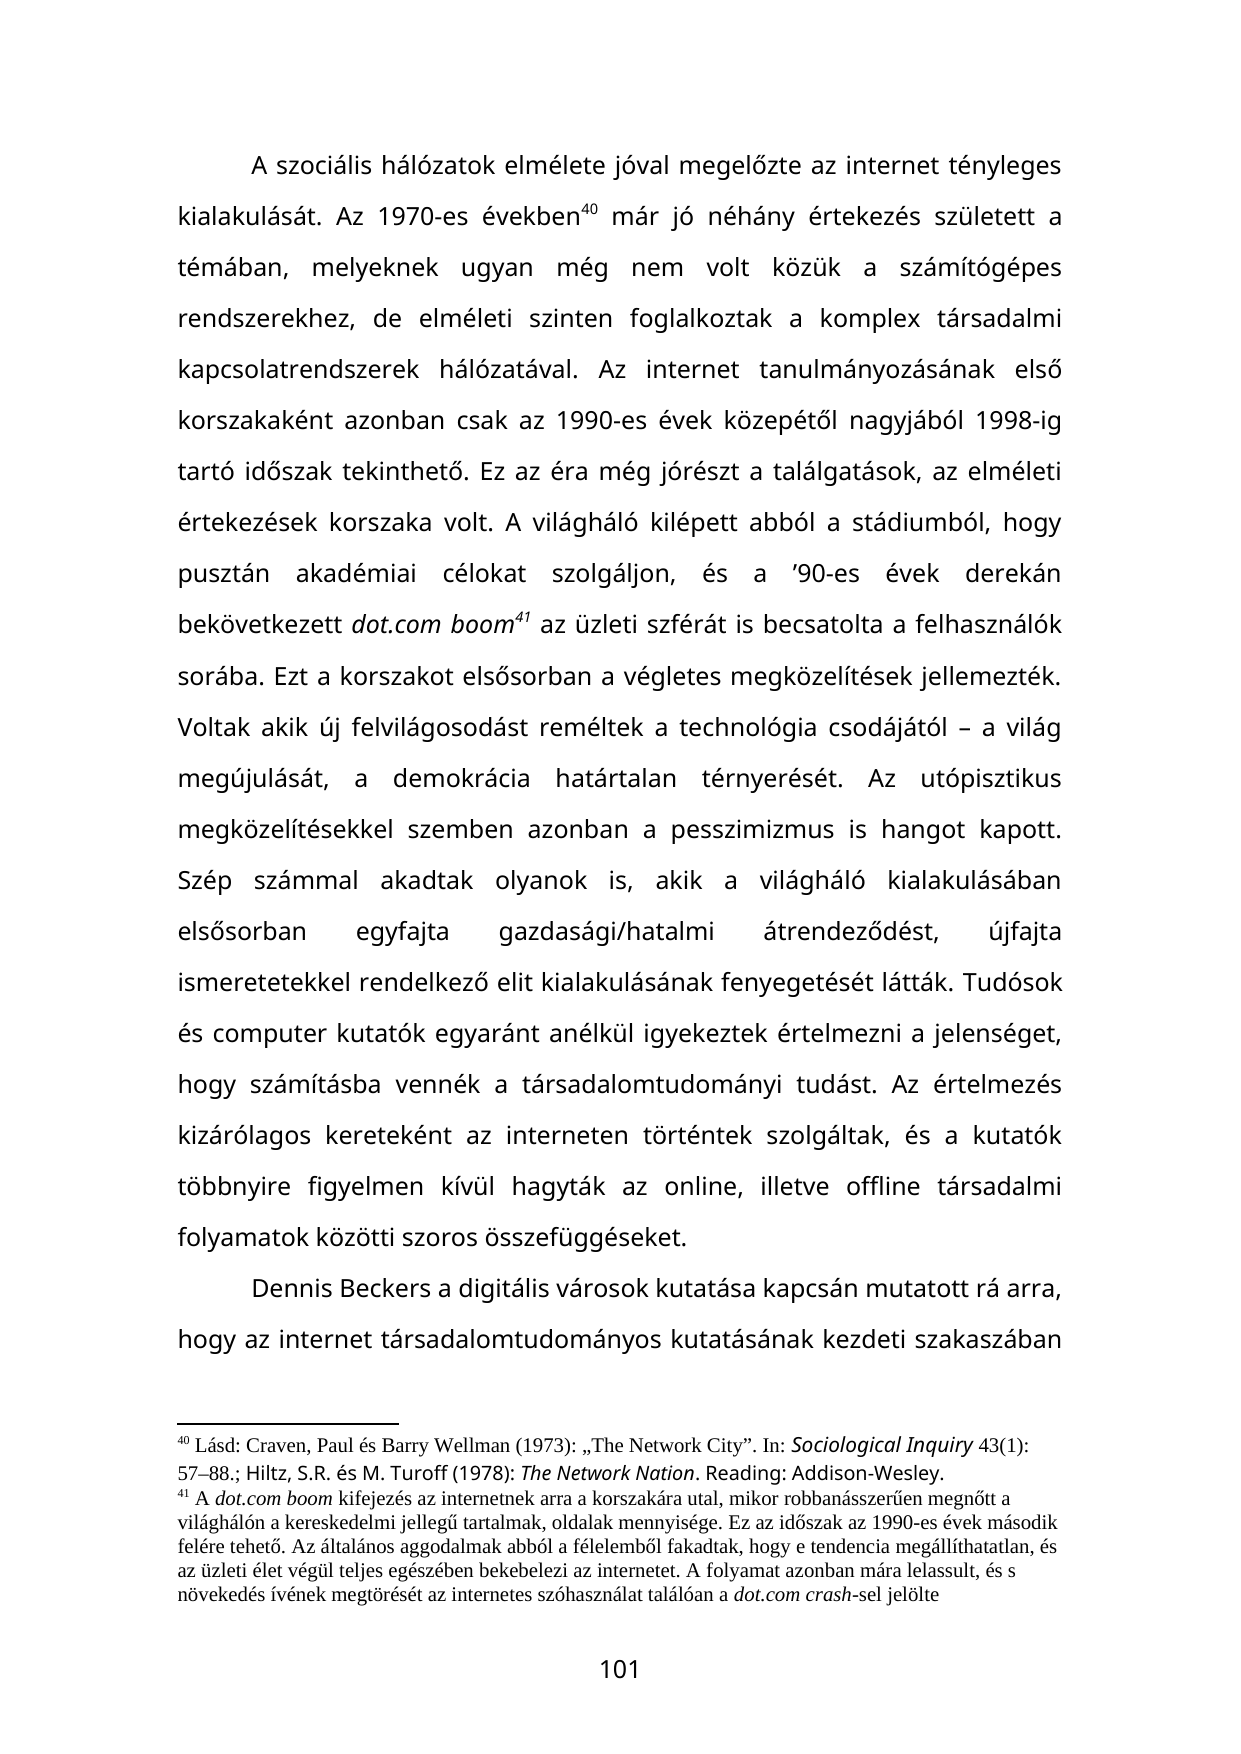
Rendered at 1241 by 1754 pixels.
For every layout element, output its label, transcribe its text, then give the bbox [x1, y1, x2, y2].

text A szociális hálózatok elmélete jóval megelőzte az internet tényleges kialakulását. Az 1970-es években már jó néhány értekezés született a témában, melyeknek ugyan még nem volt közük a számítógépes rendszerekhez, de elméleti szinten foglalkoztak a komplex társadalmi kapcsolatrendszerek hálózatával. Az internet tanulmányozásának első korszakaként azonban csak az 1990-es évek közepétől nagyjából 1998-ig tartó időszak tekinthető. Ez az éra még jórészt a találgatások, az elméleti értekezések korszaka volt. A világháló kilépett abból a stádiumból, hogy pusztán akadémiai célokat szolgáljon, és a ’90-es évek derekán bekövetkezett dot.com boom az üzleti szférát is becsatolta a felhasználók sorába. Ezt a korszakot elsősorban a végletes megközelítések jellemezték. Voltak akik új felvilágosodást reméltek a technológia csodájától – a világ megújulását, a demokrácia határtalan térnyerését. Az utópisztikus megközelítésekkel szemben azonban a pesszimizmus is hangot kapott. Szép számmal akadtak olyanok is, akik a világháló kialakulásában elsősorban egyfajta gazdasági/hatalmi átrendeződést, újfajta ismeretetekkel rendelkező elit kialakulásának fenyegetését látták. Tudósok és computer kutatók egyaránt anélkül igyekeztek értelmezni a jelenséget, hogy számításba vennék a társadalomtudományi tudást. Az értelmezés kizárólagos kereteként az interneten történtek szolgáltak, és a kutatók többnyire figyelmen kívül hagyták az online, illetve offline társadalmi folyamatok közötti szoros összefüggéseket. [177, 148, 1063, 1254]
text Dennis Beckers a digitális városok kutatása kapcsán mutatott rá arra, hogy az internet társadalomtudományos kutatásának kezdeti szakaszában [177, 1271, 1063, 1356]
text A dot.com boom kifejezés az internetnek arra a korszakára utal, mikor robbanásszerűen megnőtt a világhálón a kereskedelmi jellegű tartalmak, oldalak mennyisége. Ez az időszak az 1990-es évek második felére tehető. Az általános aggodalmak abból a félelemből fakadtak, hogy e tendencia megállíthatatlan, és az üzleti élet végül teljes egészében bekebelezi az internetet. A folyamat azonban mára lelassult, és s növekedés ívének megtörését az internetes szóhasználat találóan a dot.com crash-sel jelölte [177, 1486, 1063, 1606]
text Lásd: Craven, Paul és Barry Wellman (1973): „The Network City”. In: Sociological Inquiry 43(1): 57–88.; Hiltz, S.R. és M. Turoff (1978): The Network Nation. Reading: Addison-Wesley. [177, 1430, 1063, 1486]
